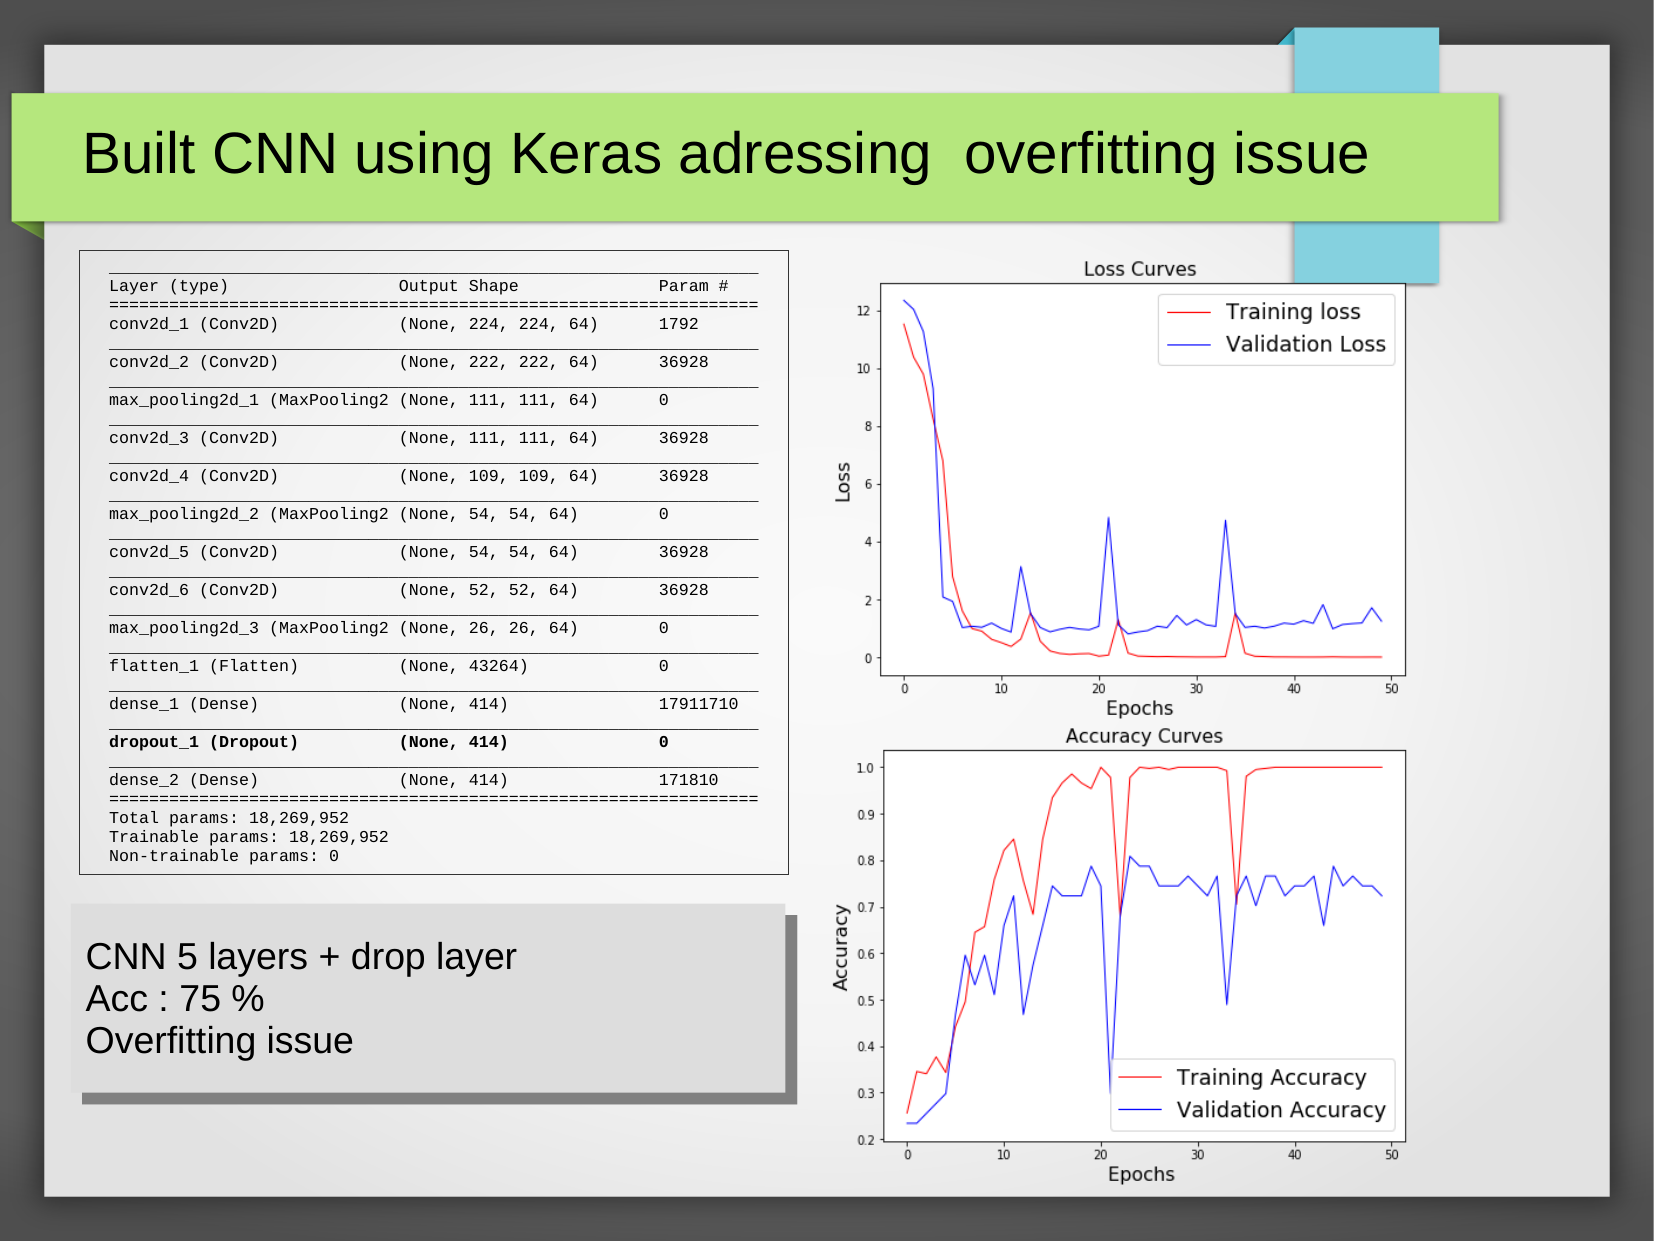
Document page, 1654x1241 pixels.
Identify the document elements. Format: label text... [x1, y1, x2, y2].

picture [0, 0, 1654, 1241]
text_box _________________________________________________________________ Layer (type) Output Shape Param # ================================================================= conv2d_1 (Conv2D) (None, 224, 224, 64) 1792 _________________________________________________________________ conv2d_2 (Conv2D) (None, 222, 222, 64) 36928 _________________________________________________________________ max_pooling2d_1 (MaxPooling2 (None, 111, 111, 64) 0 _________________________________________________________________ conv2d_3 (Conv2D) (None, 111, 111, 64) 36928 _________________________________________________________________ conv2d_4 (Conv2D) (None, 109, 109, 64) 36928 _________________________________________________________________ max_pooling2d_2 (MaxPooling2 (None, 54, 54, 64) 0 _________________________________________________________________ conv2d_5 (Conv2D) (None, 54, 54, 64) 36928 _________________________________________________________________ conv2d_6 (Conv2D) (None, 52, 52, 64) 36928 _________________________________________________________________ max_pooling2d_3 (MaxPooling2 (None, 26, 26, 64) 0 _________________________________________________________________ flatten_1 (Flatten) (None, 43264) 0 _________________________________________________________________ dense_1 (Dense) (None, 414) 17911710 _________________________________________________________________ dropout_1 (Dropout) (None, 414) 0 _________________________________________________________________ dense_2 (Dense) (None, 414) 171810 ================================================================= Total params: 18,269,952 Trainable params: 18,269,952 Non-trainable params: 0 [79, 250, 789, 875]
text_box CNN 5 layers + drop layer Acc : 75 % Overfitting issue [70, 903, 786, 1093]
title Built CNN using Keras adressing overfitting issue [82, 69, 1489, 238]
